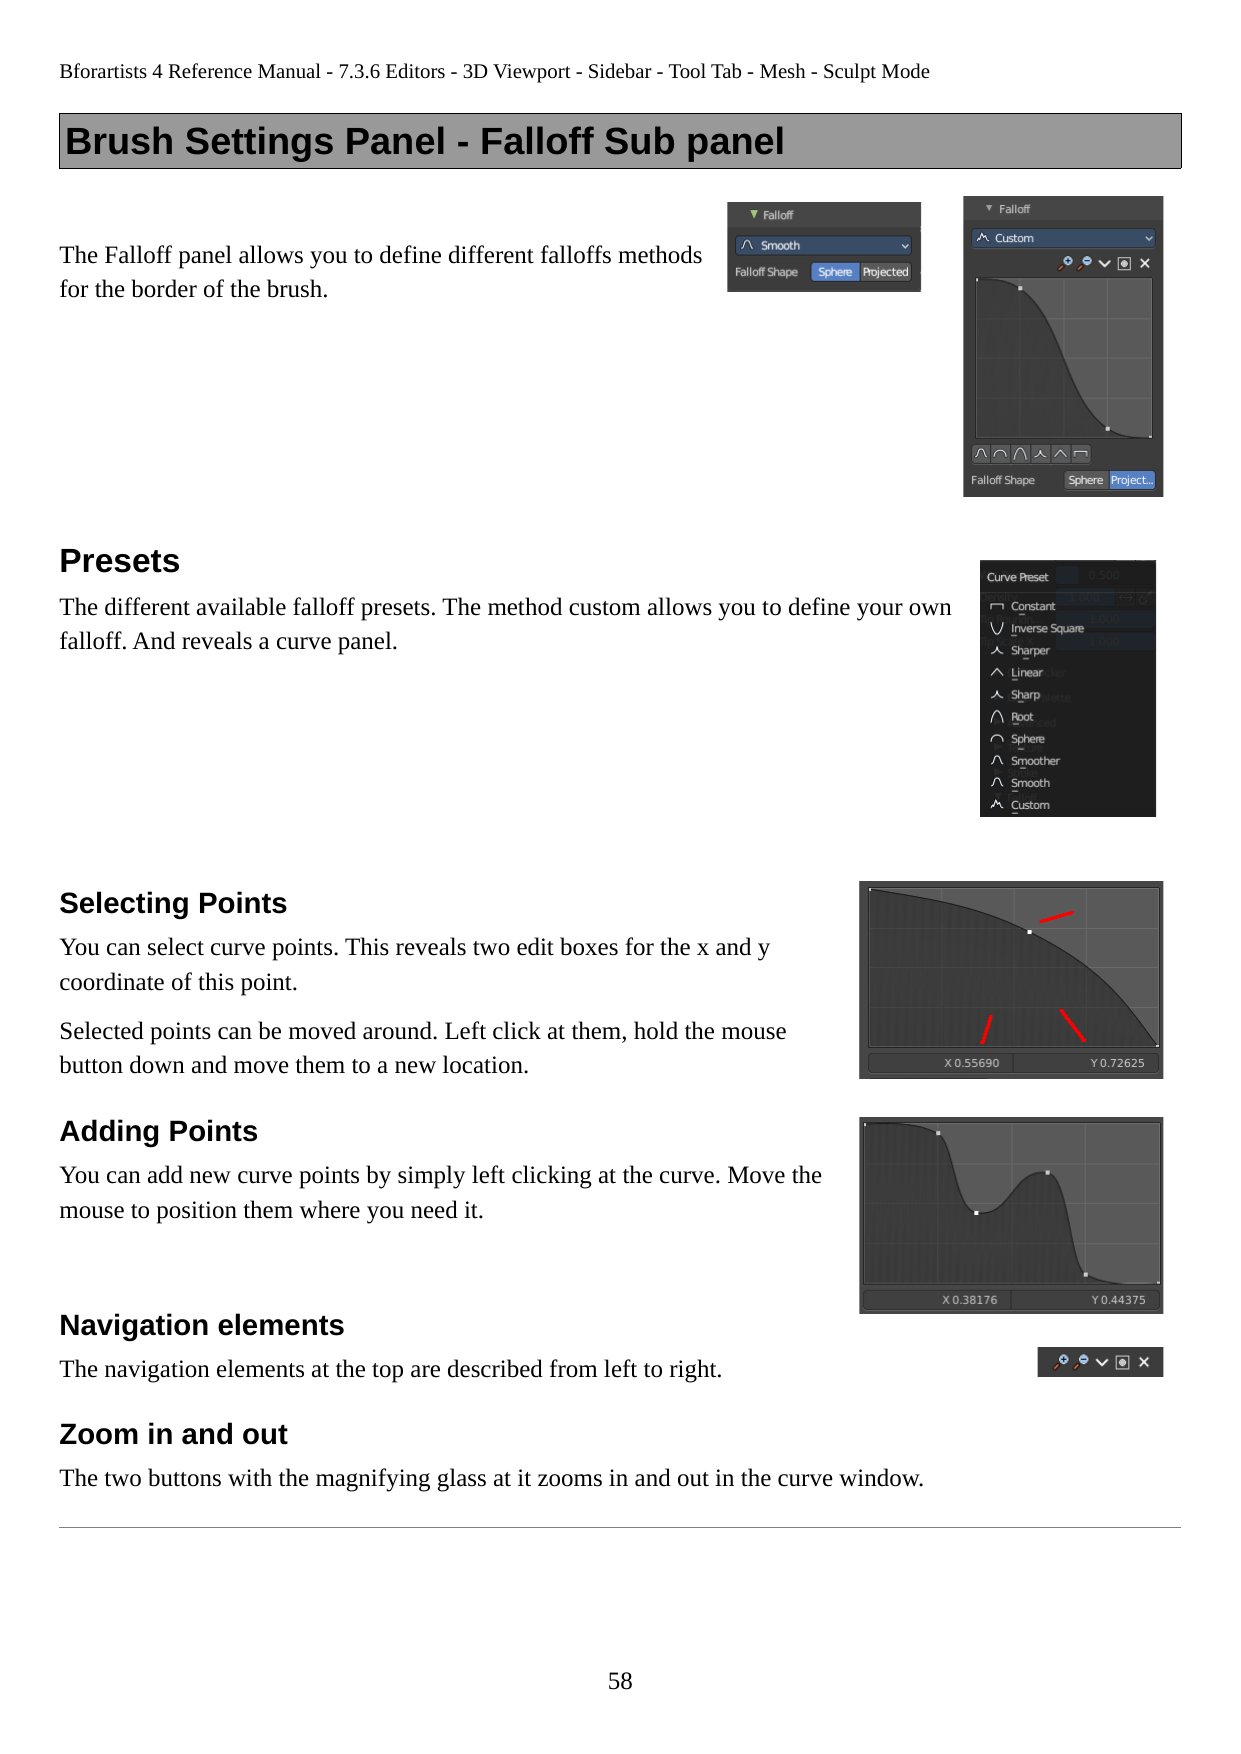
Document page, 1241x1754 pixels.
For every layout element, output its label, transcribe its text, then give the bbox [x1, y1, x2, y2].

text The different available falloff presets. The method custom allows you to define your own falloff. And reveals a curve panel. [59, 592, 980, 655]
subtitle Presets [59, 541, 1181, 579]
text The Falloff panel allows you to define different falloffs methods for the border of the brush. [59, 240, 963, 303]
text You can add new curve points by simply left clicking at the curve. Move the mouse to position them where you need it. [59, 1160, 859, 1223]
picture [727, 202, 922, 292]
table_header Brush Settings Panel - Falloff Sub panel [60, 114, 1181, 168]
subtitle Zoom in and out [59, 1417, 1181, 1451]
picture [859, 1117, 1164, 1314]
subtitle [1164, 886, 1181, 920]
picture [1037, 1347, 1164, 1377]
text The navigation elements at the top are described from left to right. [59, 1354, 1181, 1382]
subtitle Adding Points [59, 1114, 1181, 1148]
picture [963, 196, 1164, 497]
text The two buttons with the magnifying glass at it zooms in and out in the curve window. [59, 1463, 1181, 1492]
subtitle Selecting Points [59, 886, 859, 920]
picture [859, 881, 1164, 1079]
picture [980, 560, 1157, 817]
text Selected points can be moved around. Left click at them, hold the mouse button down and move them to a new location. [59, 1016, 859, 1079]
text You can select curve points. This reveals two edit boxes for the x and y coordinate of this point. [59, 932, 859, 996]
subtitle Navigation elements [59, 1307, 1181, 1341]
